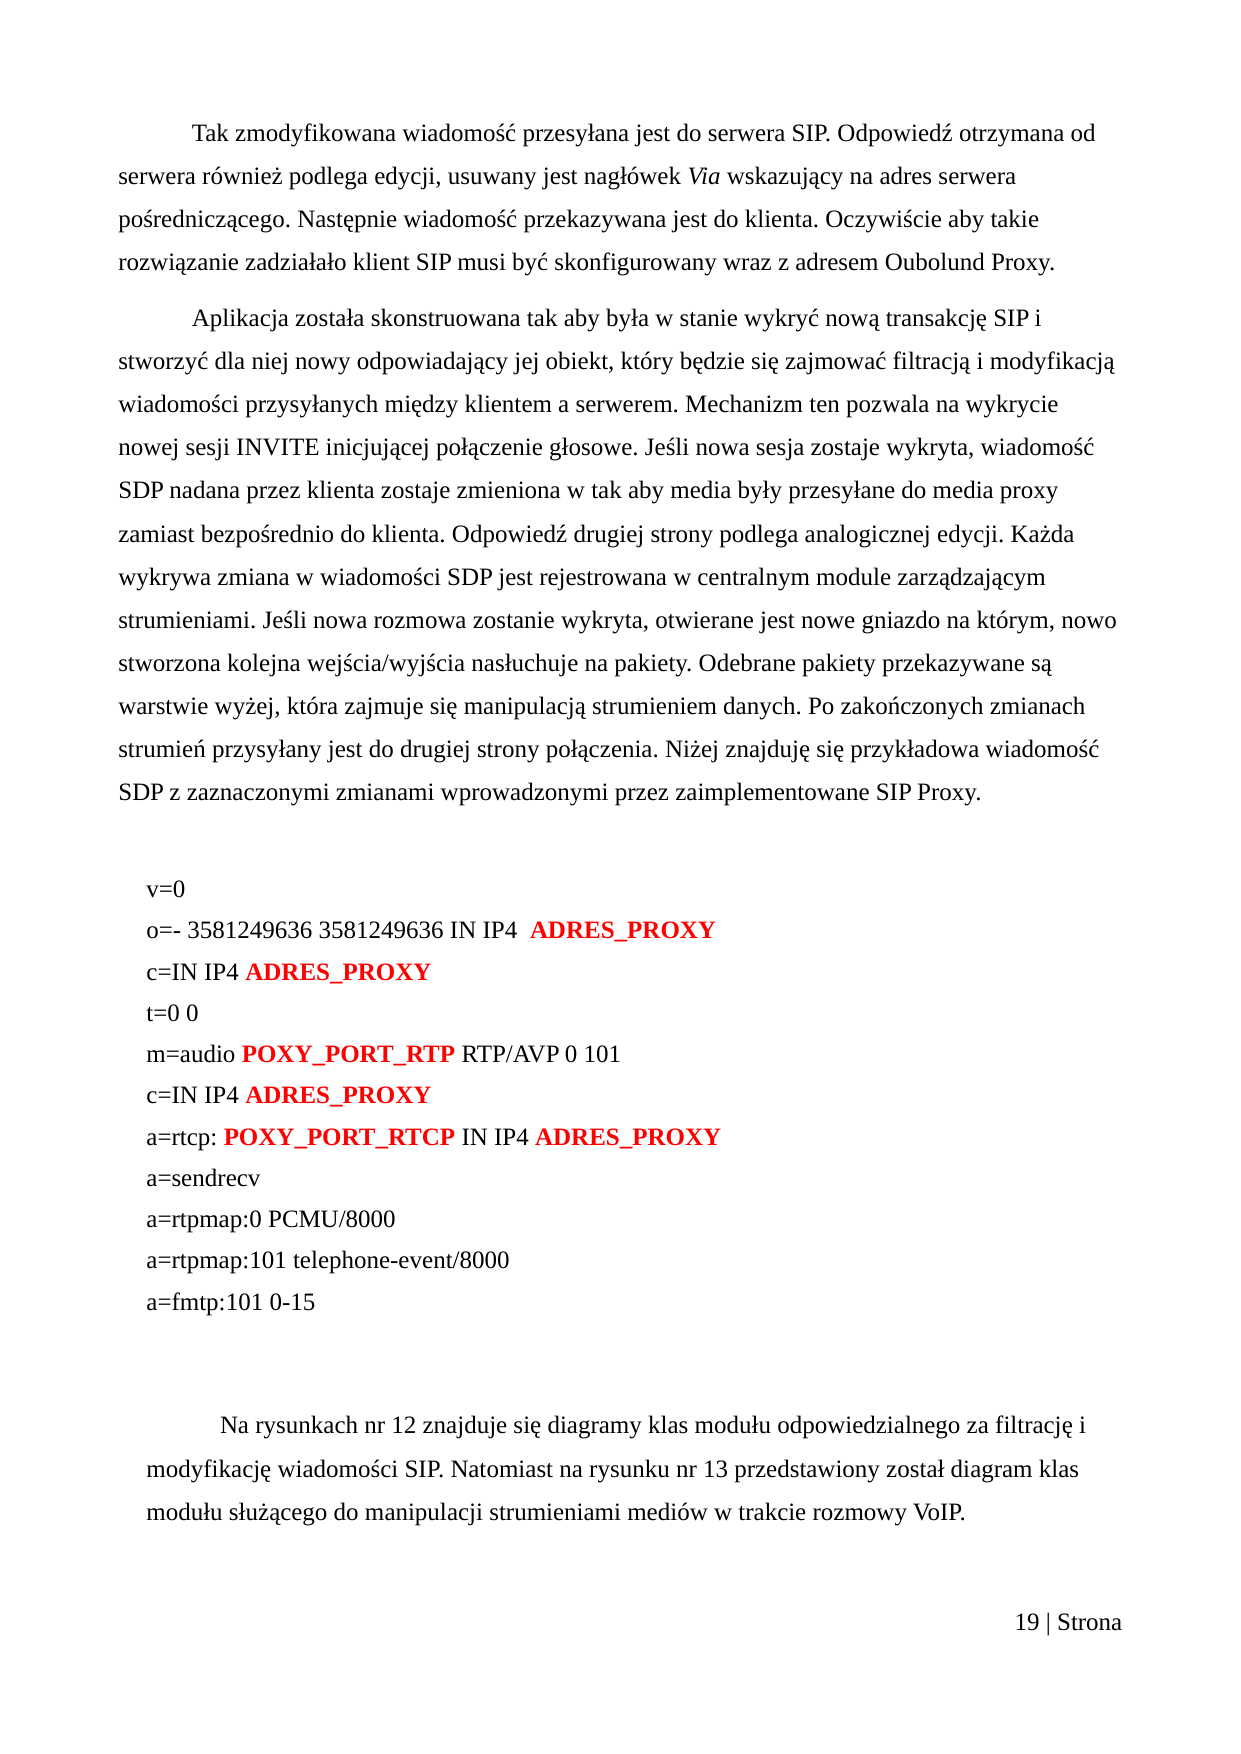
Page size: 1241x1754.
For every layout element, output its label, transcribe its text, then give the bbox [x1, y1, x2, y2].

text c=IN IP4 ADRES_PROXY [146, 1081, 1122, 1109]
text a=rtcp: POXY_PORT_RTCP IN IP4 ADRES_PROXY [146, 1122, 1122, 1151]
text Aplikacja została skonstruowana tak aby była w stanie wykryć nową transakcję SIP i stworzyć dla niej nowy odpowiadający jej obiekt, który będzie się zajmować filtracją i modyfikacją wiadomości przysyłanych między klientem a serwerem. Mechanizm ten pozwala na wykrycie nowej sesji INVITE inicjującej połączenie głosowe. Jeśli nowa sesja zostaje wykryta, wiadomość SDP nadana przez klienta zostaje zmieniona w tak aby media były przesyłane do media proxy zamiast bezpośrednio do klienta. Odpowiedź drugiej strony podlega analogicznej edycji. Każda wykrywa zmiana w wiadomości SDP jest rejestrowana w centralnym module zarządzającym strumieniami. Jeśli nowa rozmowa zostanie wykryta, otwierane jest nowe gniazdo na którym, nowo stworzona kolejna wejścia/wyjścia nasłuchuje na pakiety. Odebrane pakiety przekazywane są warstwie wyżej, która zajmuje się manipulacją strumieniem danych. Po zakończonych zmianach strumień przysyłany jest do drugiej strony połączenia. Niżej znajduję się przykładowa wiadomość SDP z zaznaczonymi zmianami wprowadzonymi przez zaimplementowane SIP Proxy. [118, 303, 1122, 806]
text t=0 0 [146, 998, 1122, 1027]
text a=rtpmap:0 PCMU/8000 [146, 1204, 1122, 1233]
text o=- 3581249636 3581249636 IN IP4 ADRES_PROXY [146, 916, 1122, 944]
text Tak zmodyfikowana wiadomość przesyłana jest do serwera SIP. Odpowiedź otrzymana od serwera również podlega edycji, usuwany jest nagłówek Via wskazujący na adres serwera pośredniczącego. Następnie wiadomość przekazywana jest do klienta. Oczywiście aby takie rozwiązanie zadziałało klient SIP musi być skonfigurowany wraz z adresem Oubolund Proxy. [118, 118, 1122, 276]
text v=0 [146, 874, 1122, 903]
text m=audio POXY_PORT_RTP RTP/AVP 0 101 [146, 1039, 1122, 1068]
text a=sendrecv [146, 1163, 1122, 1192]
text c=IN IP4 ADRES_PROXY [146, 957, 1122, 986]
text a=fmtp:101 0-15 [146, 1287, 1122, 1316]
text a=rtpmap:101 telephone-event/8000 [146, 1246, 1122, 1274]
text Na rysunkach nr 12 znajduje się diagramy klas modułu odpowiedzialnego za filtrację i modyfikację wiadomości SIP. Natomiast na rysunku nr 13 przedstawiony został diagram klas modułu służącego do manipulacji strumieniami mediów w trakcie rozmowy VoIP. [146, 1411, 1122, 1526]
